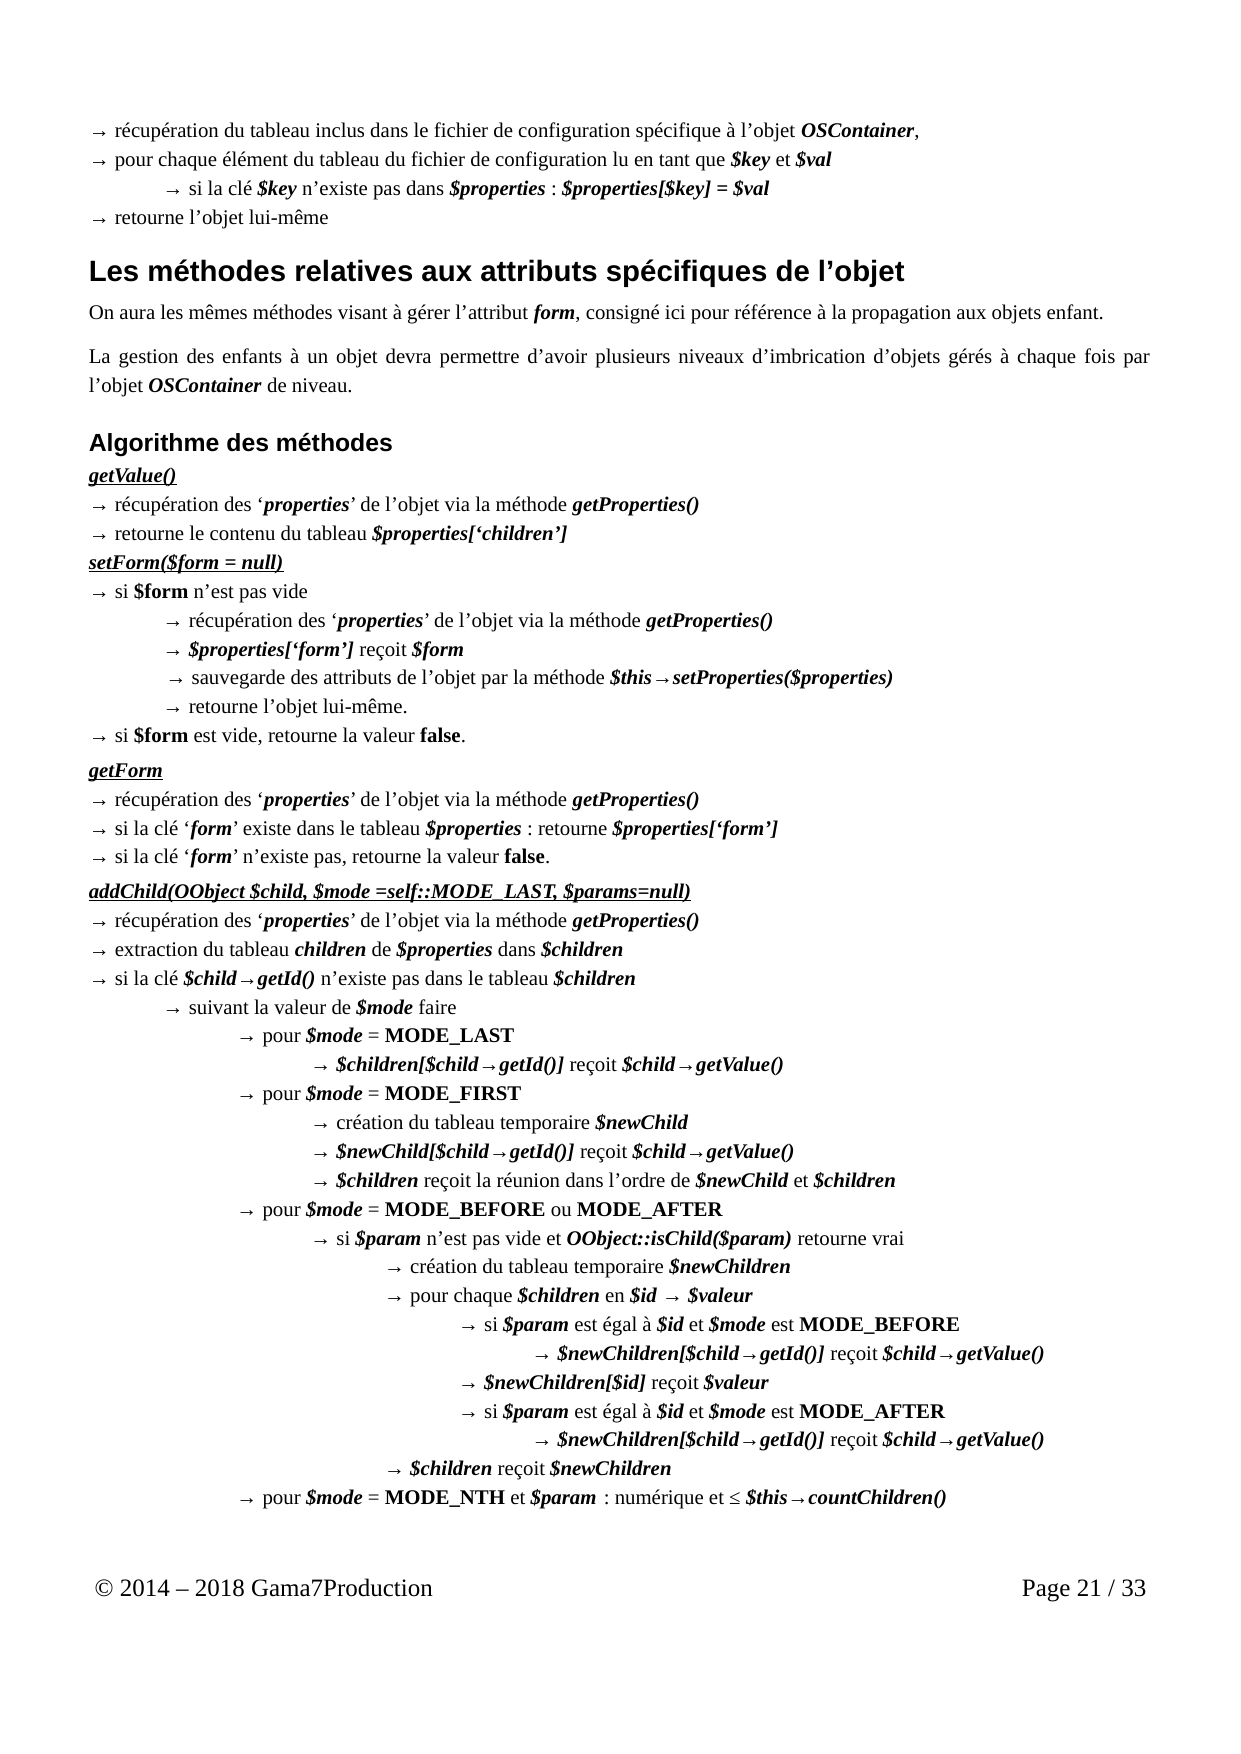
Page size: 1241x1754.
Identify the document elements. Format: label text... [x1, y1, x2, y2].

text → suivant la valeur de $mode faire [88, 994, 1152, 1019]
text addChild(OObject $child, $mode =self::MODE_LAST, $params=null) [88, 879, 1152, 903]
text → $children reçoit la réunion dans l’ordre de $newChild et $children [88, 1168, 1152, 1192]
text → si la clé ‘form’ existe dans le tableau $properties : retourne $properties[‘form’] [88, 816, 1152, 839]
text → retourne l’objet lui-même. [88, 694, 1152, 718]
text → si $form est vide, retourne la valeur false. [88, 723, 1152, 747]
text → création du tableau temporaire $newChild [88, 1110, 1152, 1134]
text La gestion des enfants à un objet devra permettre d’avoir plusieurs niveaux d’imbrication d’objets gérés à chaque fois par l’objet OSContainer de niveau. [88, 344, 1152, 397]
text → sauvegarde des attributs de l’objet par la méthode $this→setProperties($properties) [165, 665, 1152, 689]
text → si la clé $key n’existe pas dans $properties : $properties[$key] = $val [88, 176, 1152, 200]
text → pour $mode = MODE_NTH et $param : numérique et ≤ $this→countChildren() [88, 1485, 1152, 1509]
text → si la clé $child→getId() n’existe pas dans le tableau $children [88, 966, 1152, 990]
text On aura les mêmes méthodes visant à gérer l’attribut form, consigné ici pour référence à la propagation aux objets enfant. [88, 300, 1152, 324]
text → pour $mode = MODE_FIRST [88, 1081, 1152, 1105]
text setForm($form = null) [88, 550, 1152, 574]
text → extraction du tableau children de $properties dans $children [88, 937, 1152, 961]
text → pour chaque $children en $id → $valeur [88, 1283, 1152, 1307]
text → si $param est égal à $id et $mode est MODE_AFTER [88, 1398, 1152, 1423]
text getValue() [88, 463, 1152, 487]
text → si $param est égal à $id et $mode est MODE_BEFORE [88, 1312, 1152, 1336]
text → $newChild[$child→getId()] reçoit $child→getValue() [88, 1139, 1152, 1163]
text → récupération des ‘properties’ de l’objet via la méthode getProperties() [88, 492, 1152, 516]
text → si $param n’est pas vide et OObject::isChild($param) retourne vrai [88, 1225, 1152, 1249]
text → pour $mode = MODE_BEFORE ou MODE_AFTER [88, 1197, 1152, 1221]
text → récupération des ‘properties’ de l’objet via la méthode getProperties() [88, 787, 1152, 811]
text → $newChildren[$child→getId()] reçoit $child→getValue() [531, 1427, 1152, 1451]
text → création du tableau temporaire $newChildren [88, 1254, 1152, 1278]
subtitle Les méthodes relatives aux attributs spécifiques de l’objet [88, 254, 1152, 288]
text → $children reçoit $newChildren [88, 1456, 1152, 1480]
text → pour chaque élément du tableau du fichier de configuration lu en tant que $key et $val [88, 147, 1152, 171]
text → $newChildren[$id] reçoit $valeur [88, 1370, 1152, 1394]
text → retourne l’objet lui-même [88, 205, 1152, 229]
text → $children[$child→getId()] reçoit $child→getValue() [88, 1052, 1152, 1076]
text → récupération du tableau inclus dans le fichier de configuration spécifique à l’objet OSContainer, [88, 118, 1152, 142]
text → si $form n’est pas vide [88, 579, 1152, 603]
text → $properties[‘form’] reçoit $form [88, 636, 1152, 661]
text → retourne le contenu du tableau $properties[‘children’] [88, 521, 1152, 545]
text → pour $mode = MODE_LAST [88, 1023, 1152, 1047]
text → récupération des ‘properties’ de l’objet via la méthode getProperties() [88, 908, 1152, 932]
text → si la clé ‘form’ n’existe pas, retourne la valeur false. [88, 844, 1152, 868]
subtitle Algorithme des méthodes [88, 428, 1152, 457]
text getForm [88, 758, 1152, 782]
text → récupération des ‘properties’ de l’objet via la méthode getProperties() [88, 608, 1152, 632]
text → $newChildren[$child→getId()] reçoit $child→getValue() [531, 1341, 1152, 1365]
